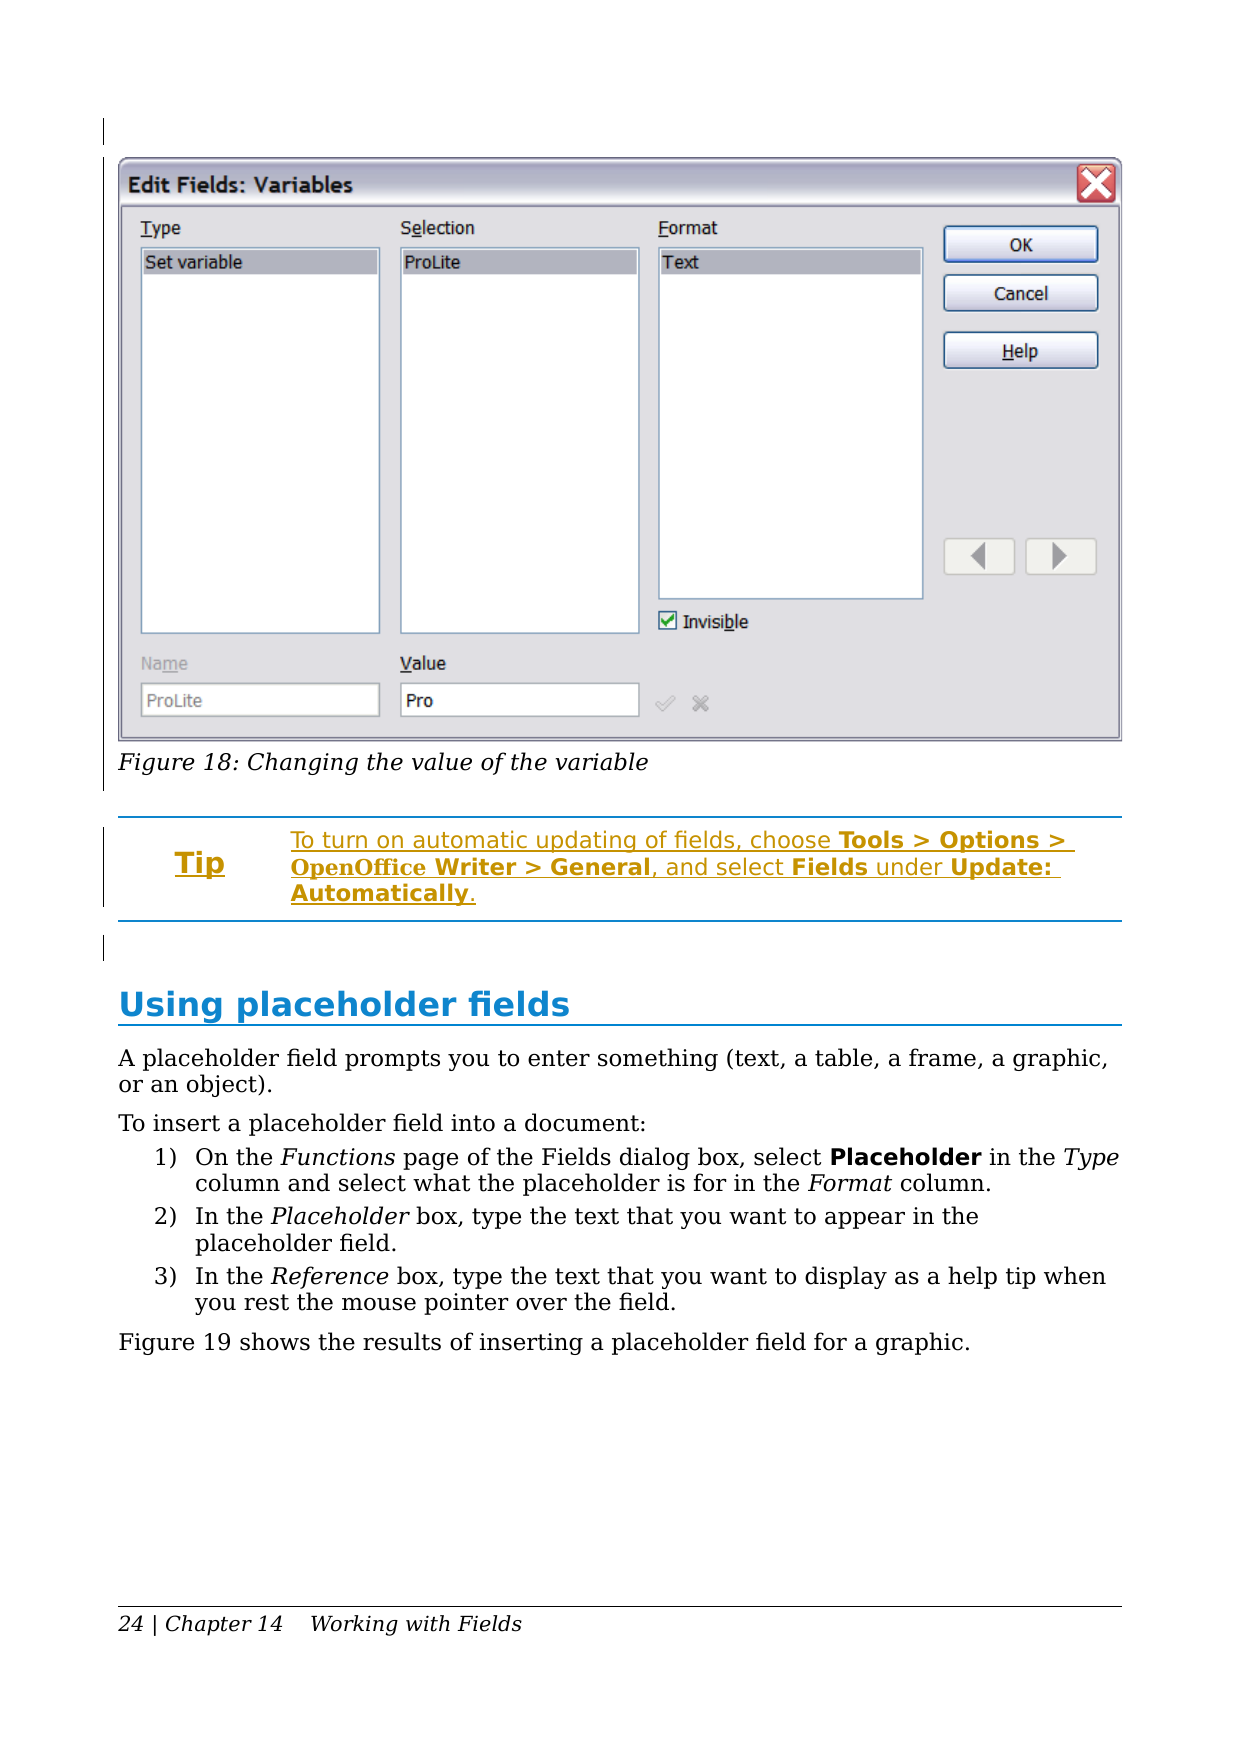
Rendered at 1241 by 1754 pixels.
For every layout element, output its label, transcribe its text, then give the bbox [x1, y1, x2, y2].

list To insert a placeholder field into a document: [118, 1111, 1122, 1137]
picture [118, 157, 1123, 743]
subtitle Using placeholder fields [118, 985, 1122, 1024]
list On the Functions page of the Fields dialog box, select Placeholder in the Type column and select what the placeholder is for in the Format column. [177, 1144, 1122, 1197]
text Figure 18: Changing the value of the variable [118, 749, 1122, 776]
text Figure 19 shows the results of inserting a placeholder field for a graphic. [118, 1329, 1122, 1355]
list In the Placeholder box, type the text that you want to appear in the placeholder field. [177, 1203, 1122, 1257]
text A placeholder field prompts you to enter something (text, a table, a frame, a graphic, or an object). [118, 1045, 1122, 1098]
table_header Tip [118, 818, 281, 920]
table_header To turn on automatic updating of fields, choose Tools > Options > OpenOffice Writer > General, and select Fields under Update: Automatically. [281, 818, 1122, 920]
list In the Reference box, type the text that you want to display as a help tip when you rest the mouse pointer over the field. [177, 1263, 1122, 1316]
